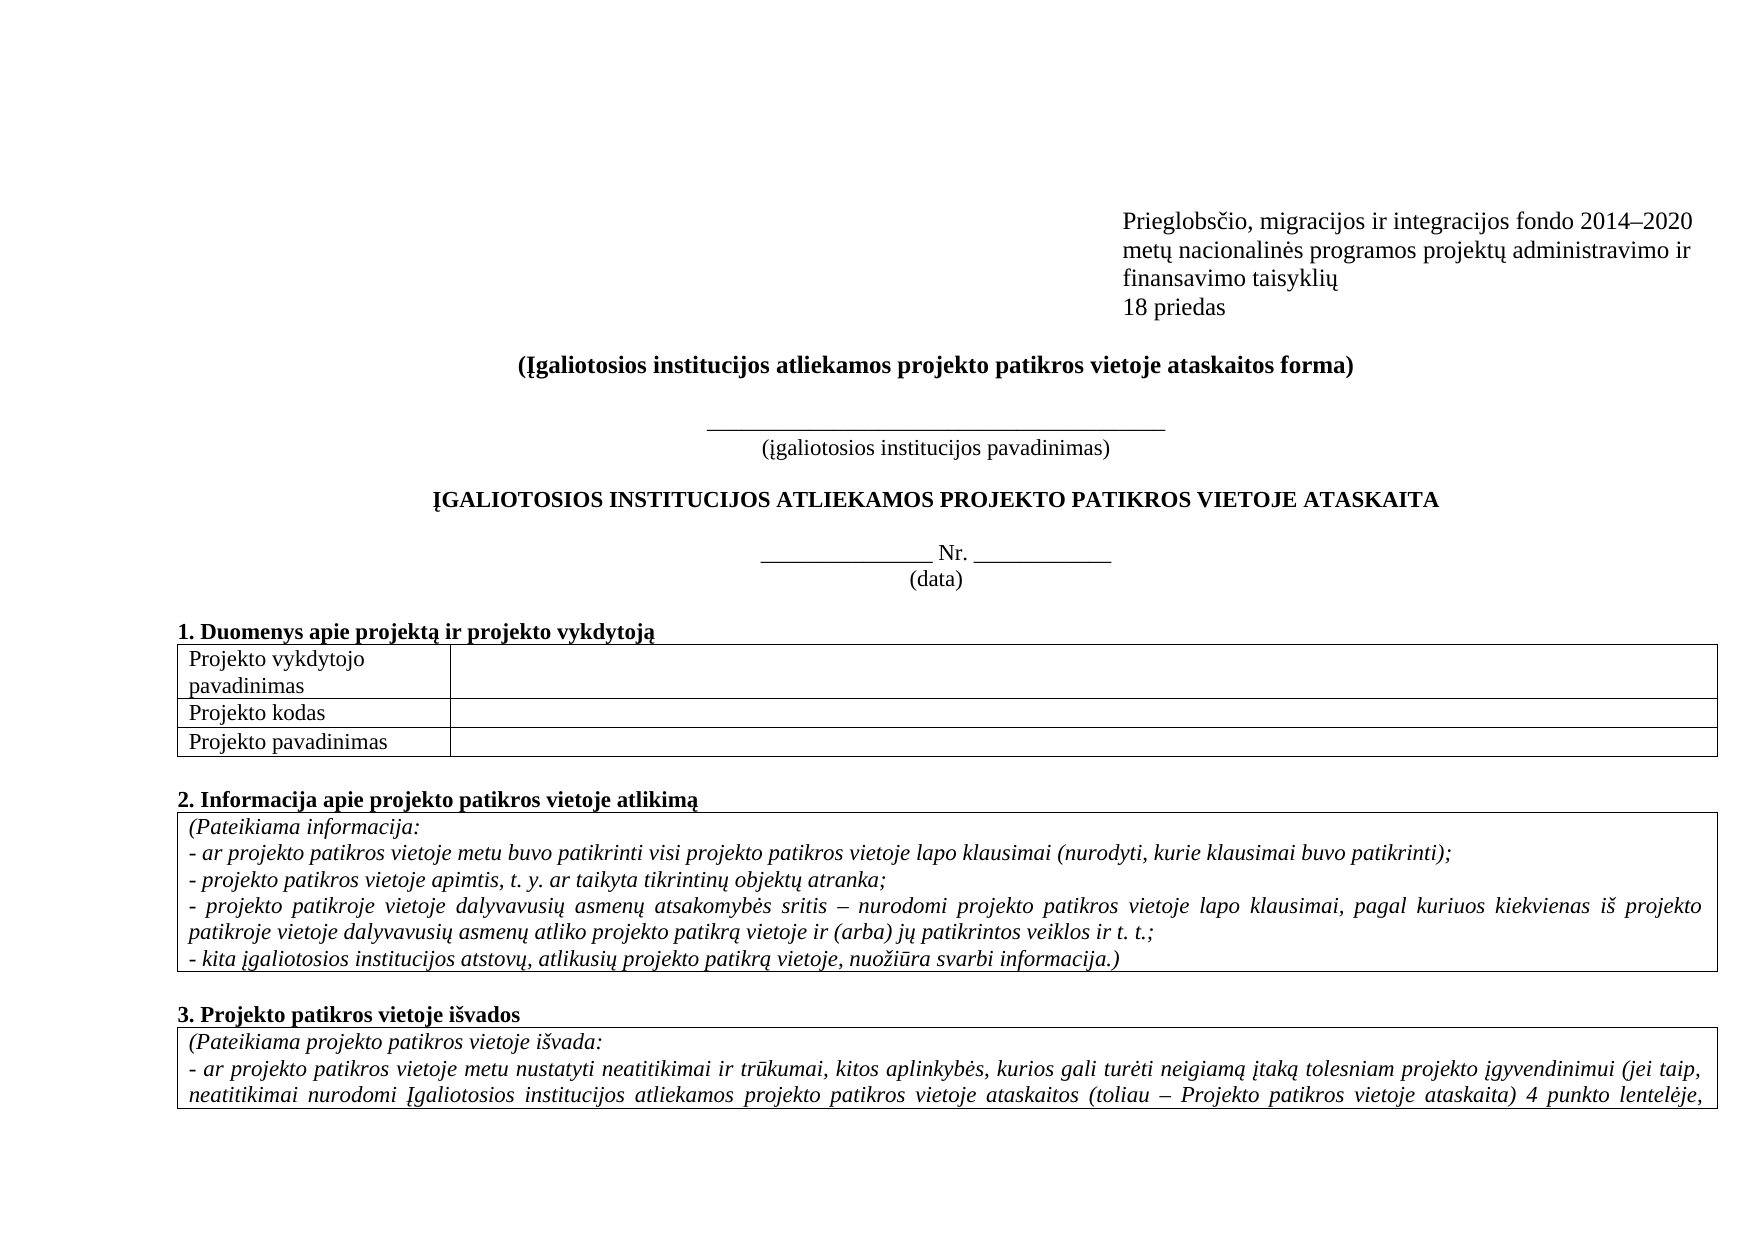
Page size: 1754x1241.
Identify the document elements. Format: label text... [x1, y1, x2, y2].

text (data) [177, 565, 1695, 592]
table_header (Pateikiama informacija: - ar projekto patikros vietoje metu buvo patikrinti visi projekto patikros vietoje lapo klausimai (nurodyti, kurie klausimai buvo patikrinti); - projekto patikros vietoje apimtis, t. y. ar taikyta tikrintinų objektų atranka; - projekto patikroje vietoje dalyvavusių asmenų atsakomybės sritis – nurodomi projekto patikros vietoje lapo klausimai, pagal kuriuos kiekvienas iš projekto patikroje vietoje dalyvavusių asmenų atliko projekto patikrą vietoje ir (arba) jų patikrintos veiklos ir t. t.; - kita įgaliotosios institucijos atstovų, atlikusių projekto patikrą vietoje, nuožiūra svarbi informacija.) [178, 813, 1717, 971]
table_header (Pateikiama projekto patikros vietoje išvada: - ar projekto patikros vietoje metu nustatyti neatitikimai ir trūkumai, kitos aplinkybės, kurios gali turėti neigiamą įtaką tolesniam projekto įgyvendinimui (jei taip, neatitikimai nurodomi Įgaliotosios institucijos atliekamos projekto patikros vietoje ataskaitos (toliau – Projekto patikros vietoje ataskaita) 4 punkto lentelėje, [178, 1028, 1717, 1107]
text ĮGALIOTOSIOS institucijos atliekamos projekto patikros vietoje ATASKAITA [177, 486, 1695, 513]
text 1. Duomenys apie projektą ir projekto vykdytoją [177, 618, 1695, 644]
table_cell [451, 728, 1717, 756]
text finansavimo taisyklių [1122, 263, 1695, 292]
text ________________________________________ [177, 407, 1695, 433]
table_cell [451, 699, 1717, 727]
text (įgaliotosios institucijos pavadinimas) [177, 433, 1695, 460]
text 3. Projekto patikros vietoje išvados [177, 1001, 1695, 1027]
table_cell Projekto kodas [178, 699, 450, 727]
text 18 priedas [1122, 292, 1695, 321]
table_header [451, 645, 1717, 698]
text 2. Informacija apie projekto patikros vietoje atlikimą [177, 786, 1695, 812]
text metų nacionalinės programos projektų administravimo ir [1122, 235, 1695, 263]
text _______________ Nr. ____________ [177, 539, 1695, 565]
table_cell Projekto pavadinimas [178, 728, 450, 756]
table_header Projekto vykdytojo pavadinimas [178, 645, 450, 698]
text Prieglobsčio, migracijos ir integracijos fondo 2014–2020 [1122, 206, 1695, 235]
text (Įgaliotosios institucijos atliekamos projekto patikros vietoje ataskaitos forma) [177, 350, 1695, 378]
